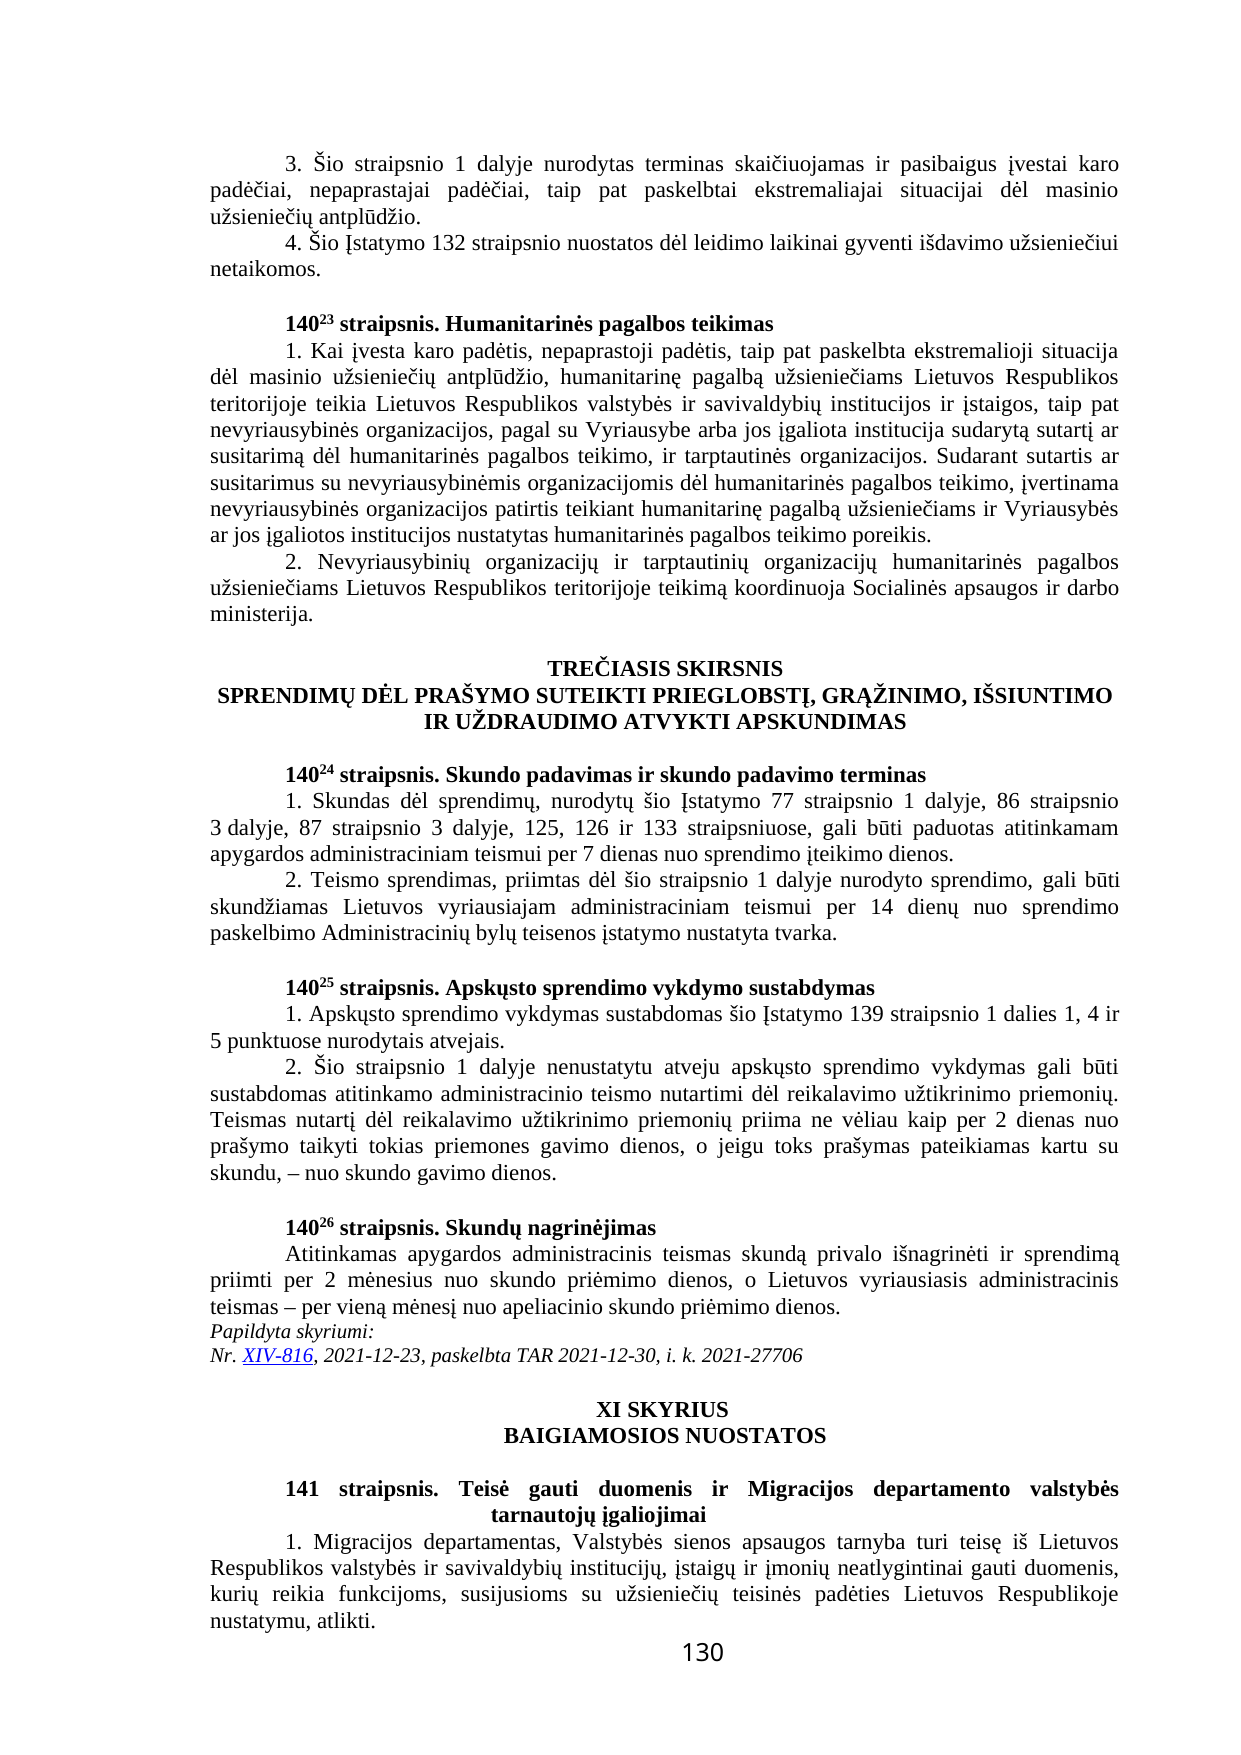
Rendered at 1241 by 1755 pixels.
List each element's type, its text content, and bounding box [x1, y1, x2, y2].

text 1. Kai įvesta karo padėtis, nepaprastoji padėtis, taip pat paskelbta ekstremalioji situacija dėl masinio užsieniečių antplūdžio, humanitarinę pagalbą užsieniečiams Lietuvos Respublikos teritorijoje teikia Lietuvos Respublikos valstybės ir savivaldybių institucijos ir įstaigos, taip pat nevyriausybinės organizacijos, pagal su Vyriausybe arba jos įgaliota institucija sudarytą sutartį ar susitarimą dėl humanitarinės pagalbos teikimo, ir tarptautinės organizacijos. Sudarant sutartis ar susitarimus su nevyriausybinėmis organizacijomis dėl humanitarinės pagalbos teikimo, įvertinama nevyriausybinės organizacijos patirtis teikiant humanitarinę pagalbą užsieniečiams ir Vyriausybės ar jos įgaliotos institucijos nustatytas humanitarinės pagalbos teikimo poreikis. [210, 337, 1120, 548]
text TREČIASIS SKIRSNIS [210, 656, 1120, 682]
text 1. Apskųsto sprendimo vykdymas sustabdomas šio Įstatymo 139 straipsnio 1 dalies 1, 4 ir 5 punktuose nurodytais atvejais. [210, 1001, 1120, 1053]
text 1. Skundas dėl sprendimų, nurodytų šio Įstatymo 77 straipsnio 1 dalyje, 86 straipsnio 3 dalyje, 87 straipsnio 3 dalyje, 125, 126 ir 133 straipsniuose, gali būti paduotas atitinkamam apygardos administraciniam teismui per 7 dienas nuo sprendimo įteikimo dienos. [210, 787, 1120, 866]
text 4. Šio Įstatymo 132 straipsnio nuostatos dėl leidimo laikinai gyventi išdavimo užsieniečiui netaikomos. [210, 229, 1120, 282]
text Atitinkamas apygardos administracinis teismas skundą privalo išnagrinėti ir sprendimą priimti per 2 mėnesius nuo skundo priėmimo dienos, o Lietuvos vyriausiasis administracinis teismas – per vieną mėnesį nuo apeliacinio skundo priėmimo dienos. [210, 1240, 1120, 1319]
text 2. Šio straipsnio 1 dalyje nenustatytu atveju apskųsto sprendimo vykdymas gali būti sustabdomas atitinkamo administracinio teismo nutartimi dėl reikalavimo užtikrinimo priemonių. Teismas nutartį dėl reikalavimo užtikrinimo priemonių priima ne vėliau kaip per 2 dienas nuo prašymo taikyti tokias priemones gavimo dienos, o jeigu toks prašymas pateikiamas kartu su skundu, – nuo skundo gavimo dienos. [210, 1053, 1120, 1185]
text 2. Teismo sprendimas, priimtas dėl šio straipsnio 1 dalyje nurodyto sprendimo, gali būti skundžiamas Lietuvos vyriausiajam administraciniam teismui per 14 dienų nuo sprendimo paskelbimo Administracinių bylų teisenos įstatymo nustatyta tvarka. [210, 866, 1120, 945]
text 2. Nevyriausybinių organizacijų ir tarptautinių organizacijų humanitarinės pagalbos užsieniečiams Lietuvos Respublikos teritorijoje teikimą koordinuoja Socialinės apsaugos ir darbo ministerija. [210, 548, 1120, 627]
text 3. Šio straipsnio 1 dalyje nurodytas terminas skaičiuojamas ir pasibaigus įvestai karo padėčiai, nepaprastajai padėčiai, taip pat paskelbtai ekstremaliajai situacijai dėl masinio užsieniečių antplūdžio. [210, 150, 1120, 229]
text 14025 straipsnis. Apskųsto sprendimo vykdymo sustabdymas [210, 974, 1120, 1001]
text Papildyta skyriumi: [210, 1319, 1120, 1343]
text 141 straipsnis. Teisė gauti duomenis ir Migracijos departamento valstybės tarnautojų įgaliojimai [285, 1475, 1120, 1528]
text SPRENDIMŲ DĖL PRAŠYMO SUTEIKTI PRIEGLOBSTĮ, GRĄŽINIMO, IŠSIUNTIMO IR UŽDRAUDIMO ATVYKTI APSKUNDIMAS [210, 682, 1120, 734]
text XI SKYRIUS [210, 1396, 1120, 1422]
text Nr. XIV-816, 2021-12-23, paskelbta TAR 2021-12-30, i. k. 2021-27706 [210, 1343, 1120, 1367]
text 14026 straipsnis. Skundų nagrinėjimas [210, 1214, 1120, 1240]
text 14024 straipsnis. Skundo padavimas ir skundo padavimo terminas [210, 761, 1120, 787]
text 14023 straipsnis. Humanitarinės pagalbos teikimas [210, 311, 1120, 337]
text 1. Migracijos departamentas, Valstybės sienos apsaugos tarnyba turi teisę iš Lietuvos Respublikos valstybės ir savivaldybių institucijų, įstaigų ir įmonių neatlygintinai gauti duomenis, kurių reikia funkcijoms, susijusioms su užsieniečių teisinės padėties Lietuvos Respublikoje nustatymu, atlikti. [210, 1528, 1120, 1633]
text BAIGIAMOSIOS NUOSTATOS [210, 1422, 1120, 1449]
